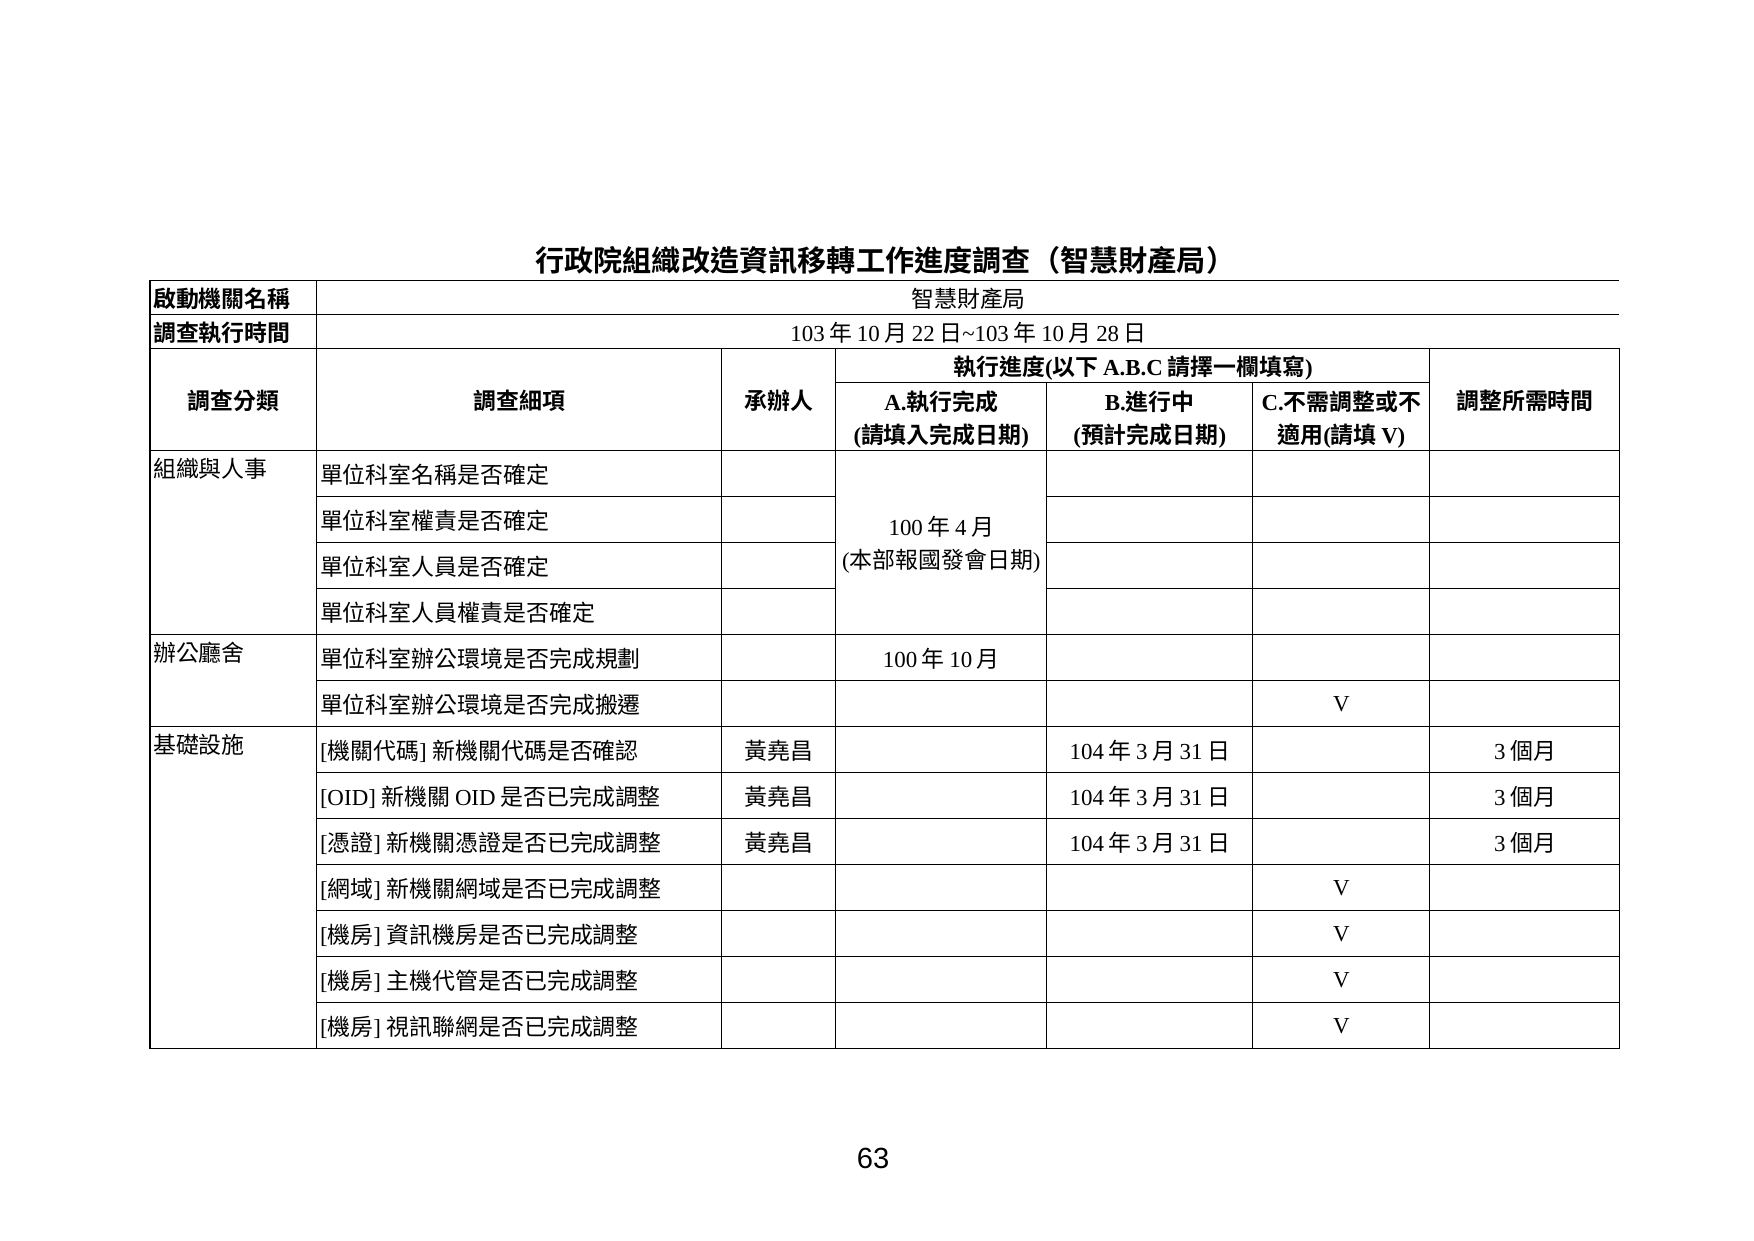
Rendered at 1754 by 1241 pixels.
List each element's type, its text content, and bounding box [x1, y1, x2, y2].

table_cell [1253, 497, 1429, 542]
table_cell [1430, 865, 1619, 910]
table_cell [1253, 543, 1429, 588]
table_cell [1047, 865, 1252, 910]
table_cell [836, 773, 1046, 818]
table_cell V [1253, 865, 1429, 910]
table_cell [1430, 681, 1619, 726]
table_cell [1430, 911, 1619, 956]
table_cell 調查細項 [317, 349, 721, 450]
table_cell [1430, 451, 1619, 496]
table_cell 3個月 [1430, 819, 1619, 864]
table_cell [836, 865, 1046, 910]
table_cell [機關代碼] 新機關代碼是否確認 [317, 727, 721, 772]
table_cell [1430, 497, 1619, 542]
table_cell 3個月 [1430, 773, 1619, 818]
table_cell [機房] 資訊機房是否已完成調整 [317, 911, 721, 956]
table_cell [機房] 主機代管是否已完成調整 [317, 957, 721, 1002]
table_cell [722, 865, 835, 910]
table_cell 承辦人 [722, 349, 835, 450]
table_cell [機房] 視訊聯網是否已完成調整 [317, 1003, 721, 1048]
table_cell [836, 727, 1046, 772]
table_cell V [1253, 1003, 1429, 1048]
table_cell [1253, 819, 1429, 864]
table_header 行政院組織改造資訊移轉工作進度調查（智慧財產局） [150, 237, 1620, 279]
table_cell 103年10月22日~103年10月28日 [317, 314, 1620, 348]
table_cell 100年10月 [836, 635, 1046, 680]
table_cell V [1253, 911, 1429, 956]
table_cell [1047, 635, 1252, 680]
table_cell 調查分類 [151, 349, 316, 450]
table_cell [1047, 957, 1252, 1002]
table_cell 智慧財產局 [317, 280, 1620, 314]
table_cell [1430, 957, 1619, 1002]
table_cell [1253, 589, 1429, 634]
table_cell [722, 957, 835, 1002]
table_cell 3個月 [1430, 727, 1619, 772]
table_cell 100年4月 (本部報國發會日期) [836, 451, 1046, 634]
table_cell 啟動機關名稱 [151, 281, 316, 314]
table_cell [1047, 911, 1252, 956]
table_cell 單位科室人員是否確定 [317, 543, 721, 588]
table_cell [憑證] 新機關憑證是否已完成調整 [317, 819, 721, 864]
table_cell [1430, 635, 1619, 680]
table_cell [網域] 新機關網域是否已完成調整 [317, 865, 721, 910]
table_cell [722, 635, 835, 680]
table_cell 執行進度(以下A.B.C請擇一欄填寫) [836, 349, 1429, 382]
table_cell 黃堯昌 [722, 819, 835, 864]
table_cell 單位科室名稱是否確定 [317, 451, 721, 496]
table_cell 單位科室人員權責是否確定 [317, 589, 721, 634]
table_cell V [1253, 681, 1429, 726]
table_cell C.不需調整或不適用(請填V) [1253, 383, 1429, 450]
table_cell [1253, 773, 1429, 818]
table_cell [1047, 589, 1252, 634]
table_cell 組織與人事 [151, 451, 316, 634]
table_cell 單位科室辦公環境是否完成規劃 [317, 635, 721, 680]
table_cell [1047, 681, 1252, 726]
table_cell [836, 819, 1046, 864]
table_cell 104年3月31日 [1047, 773, 1252, 818]
table_cell [1047, 497, 1252, 542]
table_cell B.進行中 (預計完成日期) [1047, 383, 1252, 450]
table_cell [722, 497, 835, 542]
table_cell 基礎設施 [151, 727, 316, 1048]
table_cell 辦公廳舍 [151, 635, 316, 726]
table_cell [1430, 543, 1619, 588]
table_cell [722, 681, 835, 726]
table_cell 104年3月31日 [1047, 819, 1252, 864]
table_cell [836, 1003, 1046, 1048]
table_cell [1253, 451, 1429, 496]
table_cell [836, 911, 1046, 956]
table_cell 調查執行時間 [151, 315, 316, 348]
table_cell [722, 911, 835, 956]
table_cell [1047, 1003, 1252, 1048]
table_cell [722, 451, 835, 496]
table_cell [1253, 727, 1429, 772]
table_cell 調整所需時間 [1430, 349, 1619, 450]
table_cell [1253, 635, 1429, 680]
table_cell [836, 681, 1046, 726]
table_cell 黃堯昌 [722, 773, 835, 818]
table_cell 單位科室辦公環境是否完成搬遷 [317, 681, 721, 726]
table_cell V [1253, 957, 1429, 1002]
table_cell A.執行完成 (請填入完成日期) [836, 383, 1046, 450]
table_cell [1047, 543, 1252, 588]
table_cell [1430, 1003, 1619, 1048]
table_cell [1430, 589, 1619, 634]
table_cell 104年3月31日 [1047, 727, 1252, 772]
table_cell [OID] 新機關OID是否已完成調整 [317, 773, 721, 818]
table_cell [722, 1003, 835, 1048]
table_cell 單位科室權責是否確定 [317, 497, 721, 542]
table_cell [836, 957, 1046, 1002]
table_cell [1047, 451, 1252, 496]
table_cell 黃堯昌 [722, 727, 835, 772]
table_cell [722, 543, 835, 588]
table_cell [722, 589, 835, 634]
